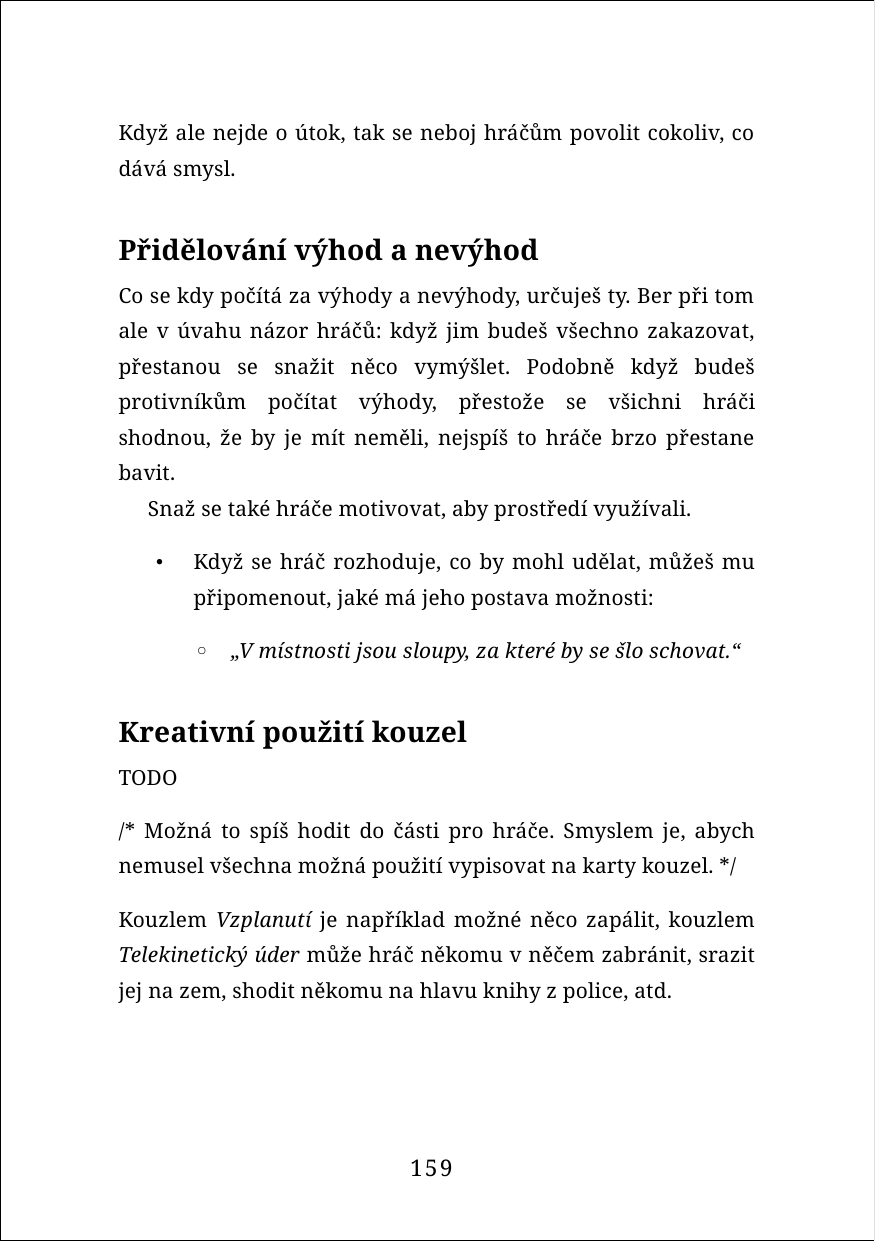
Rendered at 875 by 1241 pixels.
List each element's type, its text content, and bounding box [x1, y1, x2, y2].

text Co se kdy počítá za výhody a nevýhody, určuješ ty. Ber při tom ale v úvahu názor hráčů: když jim budeš všechno zakazovat, přestanou se snažit něco vymýšlet. Podobně když budeš protivníkům počítat výhody, přestože se všichni hráči shodnou, že by je mít neměli, nejspíš to hráče brzo přestane bavit. Snaž se také hráče motivovat, aby prostředí využívali. [118, 281, 756, 522]
subtitle Kreativní použití kouzel [118, 713, 756, 751]
text Když ale nejde o útok, tak se neboj hráčům povolit cokoliv, co dává smysl. [118, 118, 756, 182]
text TODO [118, 763, 756, 791]
subtitle Přidělování výhod a nevýhod [118, 231, 756, 269]
text Kouzlem Vzplanutí je například možné něco zapálit, kouzlem Telekinetický úder může hráč někomu v něčem zabránit, srazit jej na zem, shodit někomu na hlavu knihy z police, atd. [118, 905, 756, 1004]
list „V místnosti jsou sloupy, za které by se šlo schovat.“ [193, 636, 756, 664]
list Když se hráč rozhoduje, co by mohl udělat, můžeš mu připomenout, jaké má jeho postava možnosti: [156, 547, 756, 611]
text /* Možná to spíš hodit do části pro hráče. Smyslem je, abych nemusel všechna možná použití vypisovat na karty kouzel. */ [118, 816, 756, 880]
